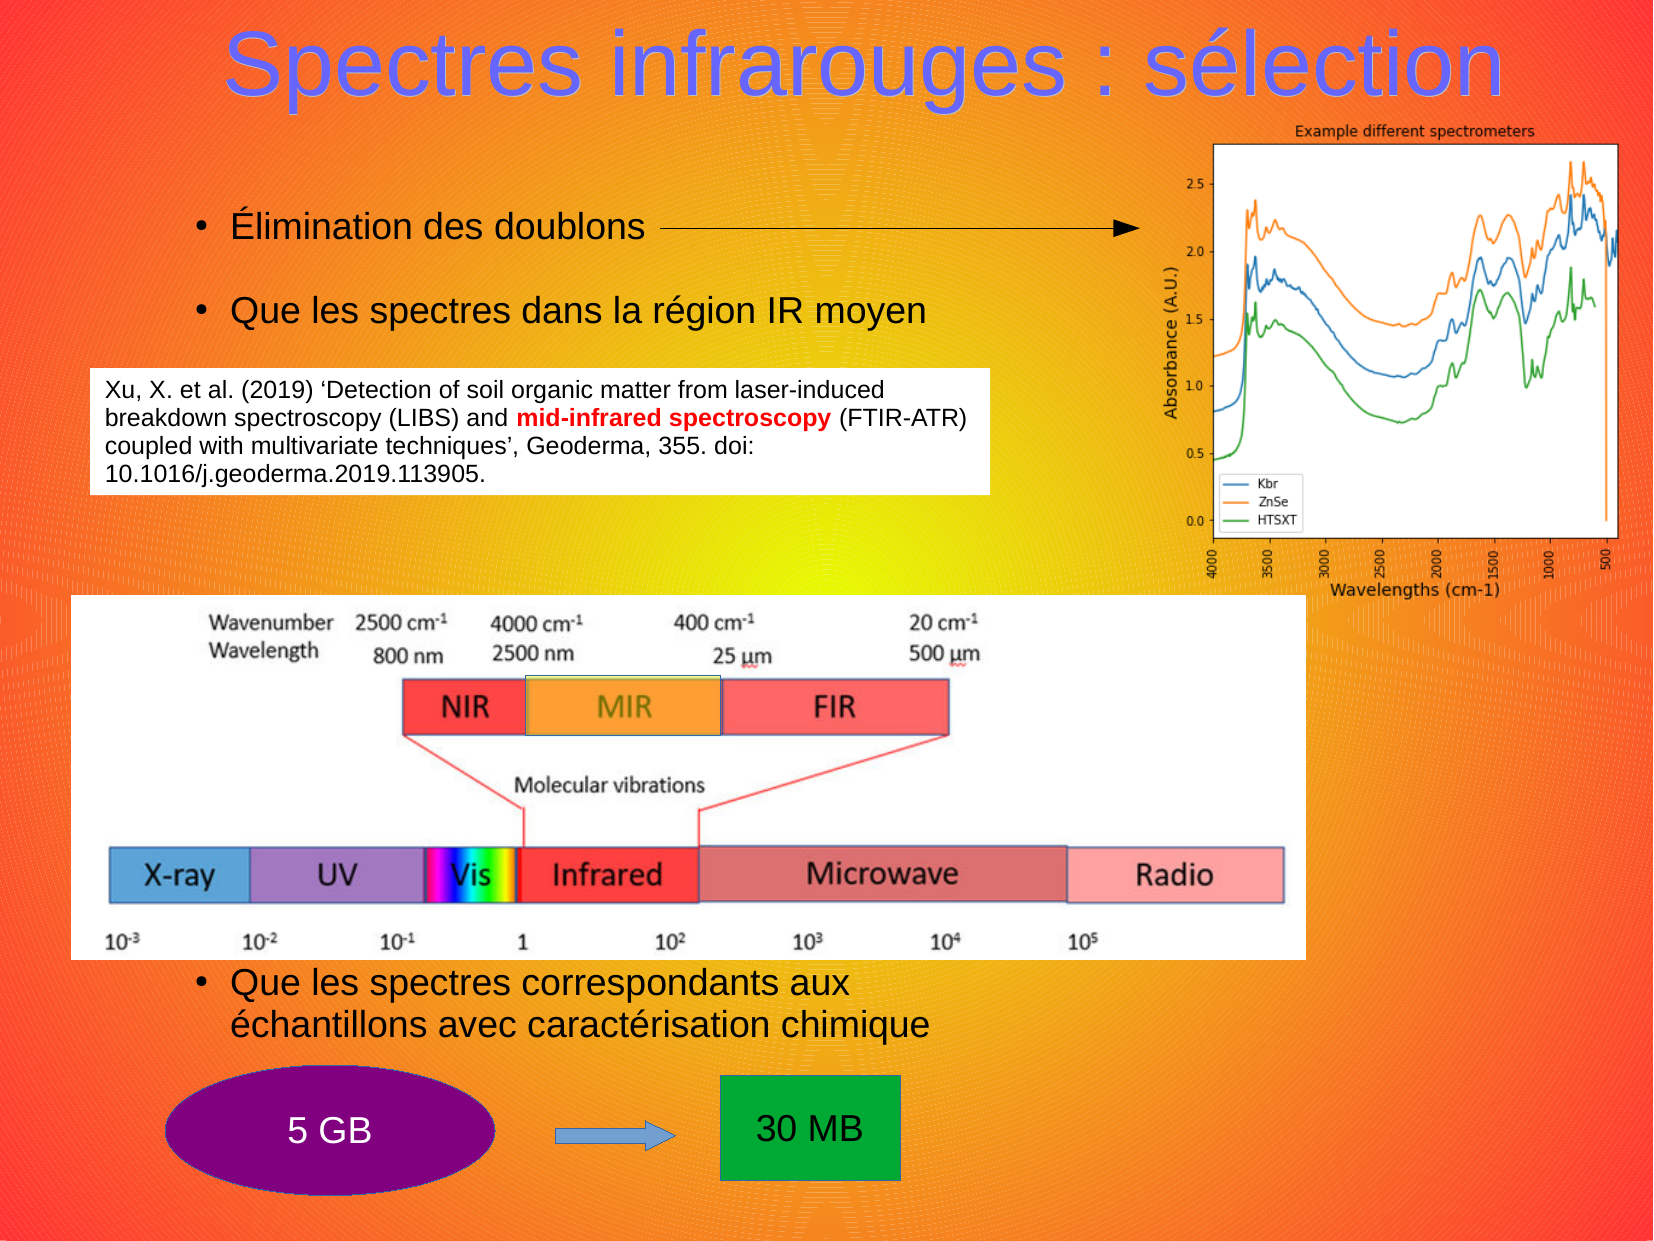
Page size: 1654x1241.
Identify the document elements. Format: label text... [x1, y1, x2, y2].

title Spectres infrarouges : sélection [121, 12, 1609, 116]
picture [1066, 116, 1626, 961]
text_box [525, 675, 721, 736]
text_box Xu, X. et al. (2019) ‘Detection of soil organic matter from laser-induced breakdown spectroscopy (LIBS) and mid-infrared spectroscopy (FTIR-ATR) coupled with multivariate techniques’, Geoderma, 355. doi: 10.1016/j.geoderma.2019.113905. [90, 368, 180, 496]
text_box 5 GB [165, 1065, 496, 1196]
text_box Élimination des doublons Que les spectres dans la région IR moyen Que les spectres correspondants aux échantillons avec caractérisation chimique [180, 198, 1066, 1053]
picture [71, 595, 180, 961]
text_box [555, 1120, 676, 1151]
text_box 30 MB [720, 1075, 901, 1181]
